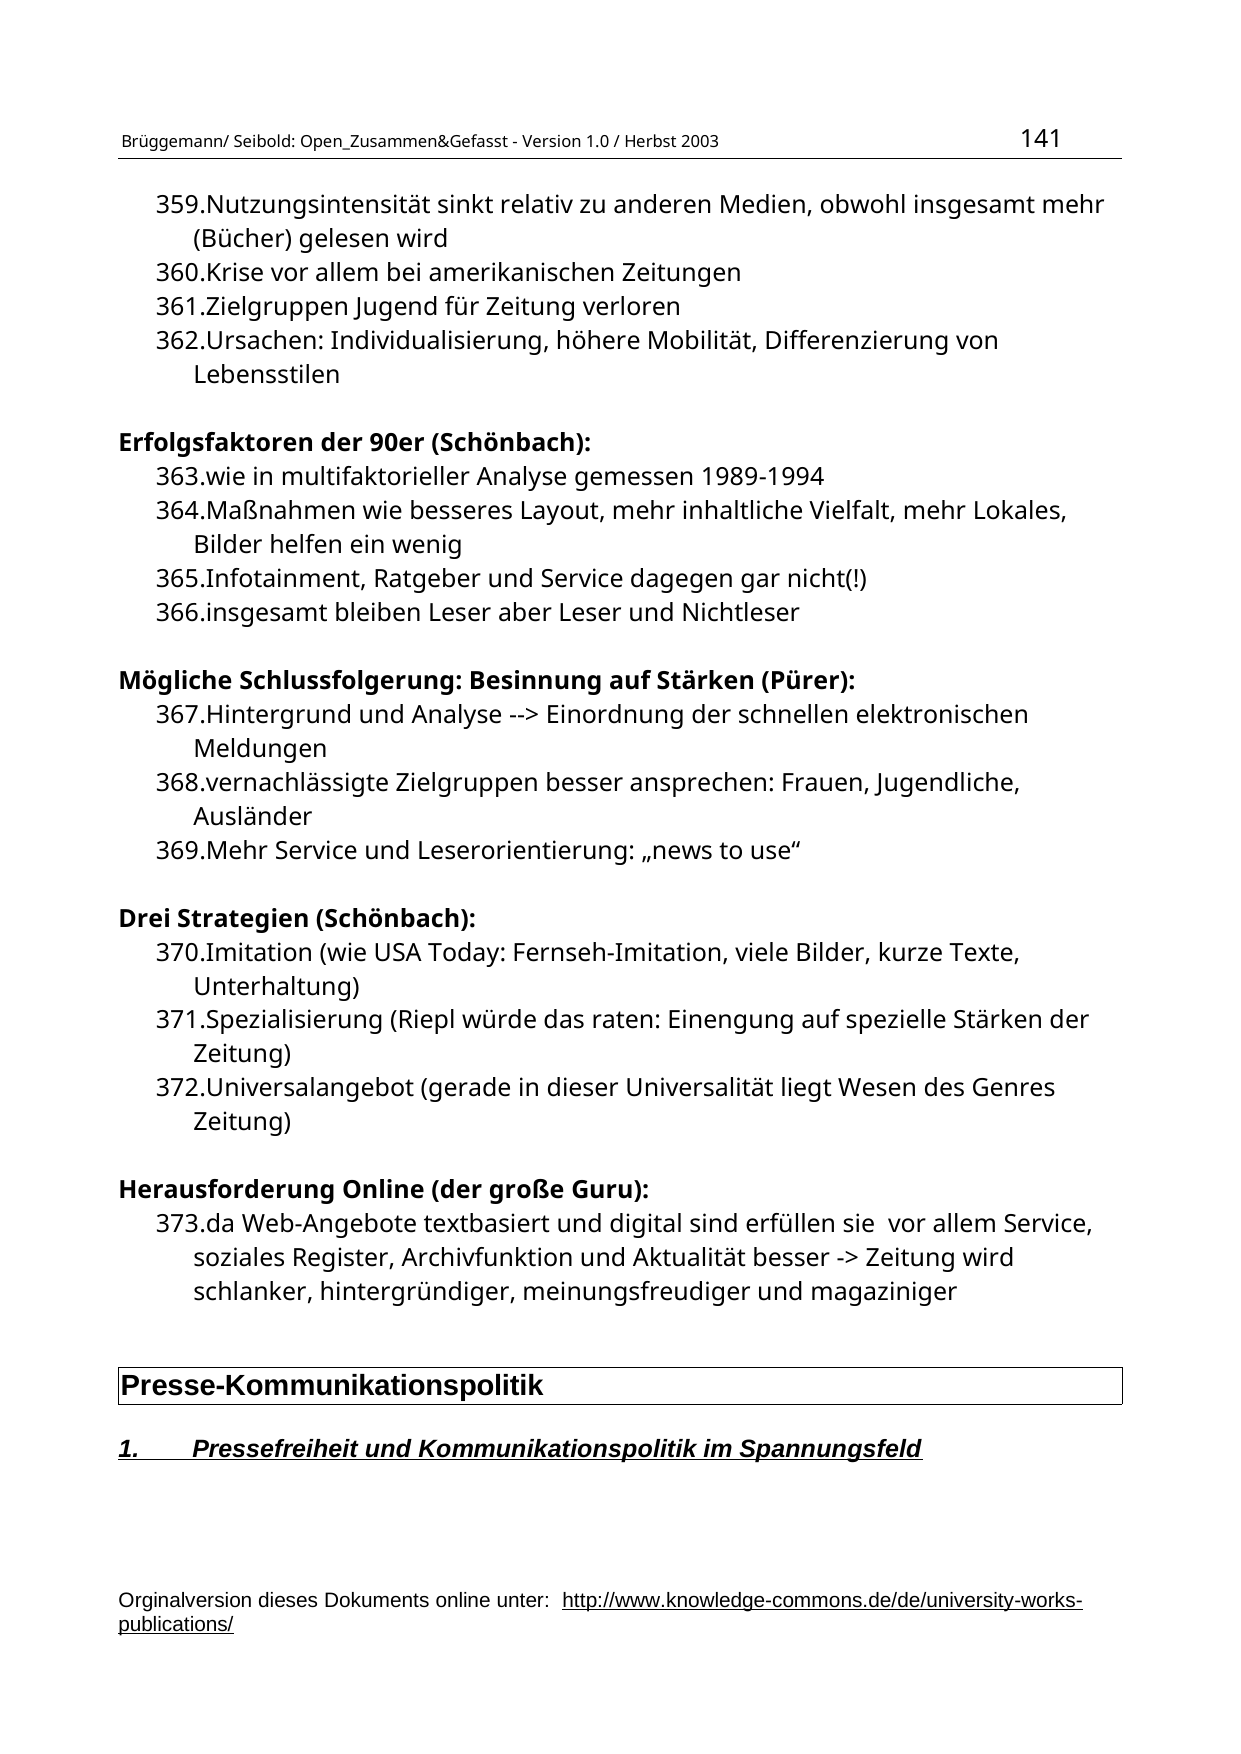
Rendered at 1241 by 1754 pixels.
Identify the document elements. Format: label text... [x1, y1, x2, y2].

subtitle Pressefreiheit und Kommunikationspolitik im Spannungsfeld [118, 1435, 1122, 1463]
list Zielgruppen Jugend für Zeitung verloren [156, 289, 1122, 323]
text Drei Strategien (Schönbach): [118, 901, 1122, 934]
list Ursachen: Individualisierung, höhere Mobilität, Differenzierung von Lebensstilen [156, 323, 1122, 391]
text Mögliche Schlussfolgerung: Besinnung auf Stärken (Pürer): [118, 663, 1122, 697]
list Hintergrund und Analyse --> Einordnung der schnellen elektronischen Meldungen [156, 697, 1122, 765]
text Erfolgsfaktoren der 90er (Schönbach): [118, 425, 1122, 459]
list Imitation (wie USA Today: Fernseh-Imitation, viele Bilder, kurze Texte, Unterhaltung) [156, 934, 1122, 1002]
list vernachlässigte Zielgruppen besser ansprechen: Frauen, Jugendliche, Ausländer [156, 765, 1122, 833]
list Krise vor allem bei amerikanischen Zeitungen [156, 255, 1122, 289]
list wie in multifaktorieller Analyse gemessen 1989-1994 [156, 459, 1122, 493]
list Maßnahmen wie besseres Layout, mehr inhaltliche Vielfalt, mehr Lokales, Bilder helfen ein wenig [156, 493, 1122, 561]
list da Web-Angebote textbasiert und digital sind erfüllen sie vor allem Service, soziales Register, Archivfunktion und Aktualität besser -> Zeitung wird schlanker, hintergründiger, meinungsfreudiger und magaziniger [156, 1206, 1122, 1308]
list Infotainment, Ratgeber und Service dagegen gar nicht(!) [156, 561, 1122, 595]
list Universalangebot (gerade in dieser Universalität liegt Wesen des Genres Zeitung) [156, 1070, 1122, 1138]
list Nutzungsintensität sinkt relativ zu anderen Medien, obwohl insgesamt mehr (Bücher) gelesen wird [156, 187, 1122, 255]
list Mehr Service und Leserorientierung: „news to use“ [156, 833, 1122, 867]
text Herausforderung Online (der große Guru): [118, 1172, 1122, 1206]
list Spezialisierung (Riepl würde das raten: Einengung auf spezielle Stärken der Zeitung) [156, 1002, 1122, 1070]
list insgesamt bleiben Leser aber Leser und Nichtleser [156, 595, 1122, 629]
subtitle Presse-Kommunikationspolitik [119, 1368, 1122, 1404]
